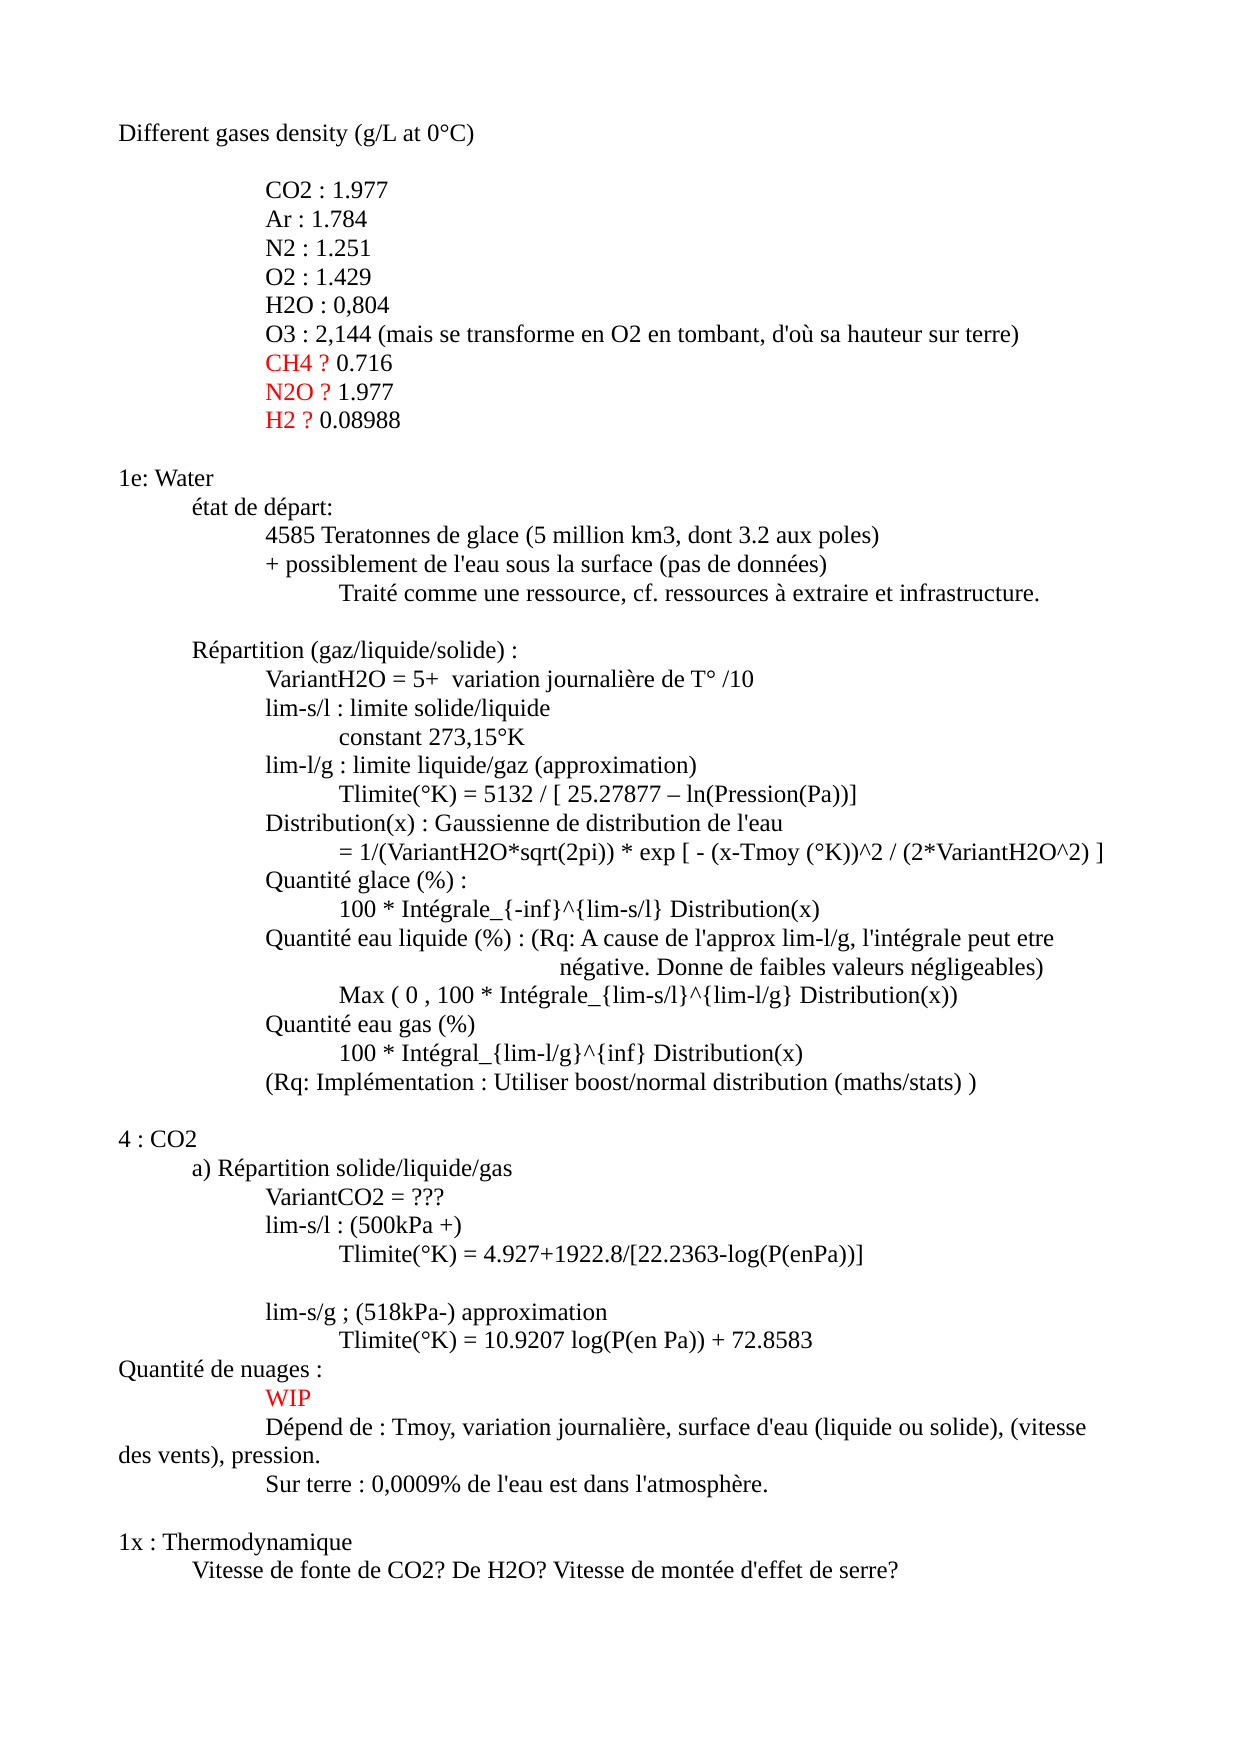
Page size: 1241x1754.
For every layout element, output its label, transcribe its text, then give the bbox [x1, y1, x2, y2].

text a) Répartition solide/liquide/gas [118, 1153, 1122, 1182]
text 4 : CO2 [118, 1124, 1122, 1153]
text N2 : 1.251 [118, 233, 1122, 262]
text Tlimite(°K) = 4.927+1922.8/[22.2363-log(P(enPa))] [118, 1239, 1122, 1268]
text O2 : 1.429 [118, 262, 1122, 291]
text = 1/(VariantH2O*sqrt(2pi)) * exp [ - (x-Tmoy (°K))^2 / (2*VariantH2O^2) ] [118, 837, 1122, 866]
text CH4 ? 0.716 [118, 348, 1122, 377]
text Quantité glace (%) : [118, 866, 1122, 894]
text lim-l/g : limite liquide/gaz (approximation) [118, 751, 1122, 779]
text H2 ? 0.08988 [118, 406, 1122, 434]
text constant 273,15°K [118, 722, 1122, 751]
text (Rq: Implémentation : Utiliser boost/normal distribution (maths/stats) ) [118, 1067, 1122, 1096]
text VariantCO2 = ??? [118, 1182, 1122, 1211]
text 100 * Intégral_{lim-l/g}^{inf} Distribution(x) [118, 1038, 1122, 1067]
text Sur terre : 0,0009% de l'eau est dans l'atmosphère. [118, 1469, 1122, 1498]
text Different gases density (g/L at 0°C) [118, 118, 1122, 147]
text 1x : Thermodynamique [118, 1527, 1122, 1556]
text Répartition (gaz/liquide/solide) : [118, 636, 1122, 664]
text Ar : 1.784 [118, 204, 1122, 233]
text CO2 : 1.977 [118, 176, 1122, 204]
text 4585 Teratonnes de glace (5 million km3, dont 3.2 aux poles) [118, 521, 1122, 549]
text + possiblement de l'eau sous la surface (pas de données) [118, 549, 1122, 578]
text Quantité de nuages : [118, 1354, 1122, 1383]
text N2O ? 1.977 [118, 377, 1122, 406]
text WIP [118, 1383, 1122, 1412]
text Distribution(x) : Gaussienne de distribution de l'eau [118, 808, 1122, 837]
text Tlimite(°K) = 10.9207 log(P(en Pa)) + 72.8583 [118, 1326, 1122, 1354]
text lim-s/g ; (518kPa-) approximation [118, 1297, 1122, 1326]
text lim-s/l : (500kPa +) [118, 1211, 1122, 1239]
text Quantité eau liquide (%) : (Rq: A cause de l'approx lim-l/g, l'intégrale peut etre négative. Donne de faibles valeurs négligeables) [118, 923, 1122, 981]
text Tlimite(°K) = 5132 / [ 25.27877 – ln(Pression(Pa))] [118, 779, 1122, 808]
text Dépend de : Tmoy, variation journalière, surface d'eau (liquide ou solide), (vitesse des vents), pression. [118, 1412, 1122, 1469]
text 100 * Intégrale_{-inf}^{lim-s/l} Distribution(x) [118, 894, 1122, 923]
text Traité comme une ressource, cf. ressources à extraire et infrastructure. [118, 578, 1122, 607]
text lim-s/l : limite solide/liquide [118, 693, 1122, 722]
text 1e: Water [118, 463, 1122, 492]
text H2O : 0,804 [118, 291, 1122, 319]
text O3 : 2,144 (mais se transforme en O2 en tombant, d'où sa hauteur sur terre) [118, 319, 1122, 348]
text état de départ: [118, 492, 1122, 521]
text Quantité eau gas (%) [118, 1009, 1122, 1038]
text Vitesse de fonte de CO2? De H2O? Vitesse de montée d'effet de serre? [118, 1556, 1122, 1584]
text VariantH2O = 5+ variation journalière de T° /10 [118, 664, 1122, 693]
text Max ( 0 , 100 * Intégrale_{lim-s/l}^{lim-l/g} Distribution(x)) [118, 981, 1122, 1009]
